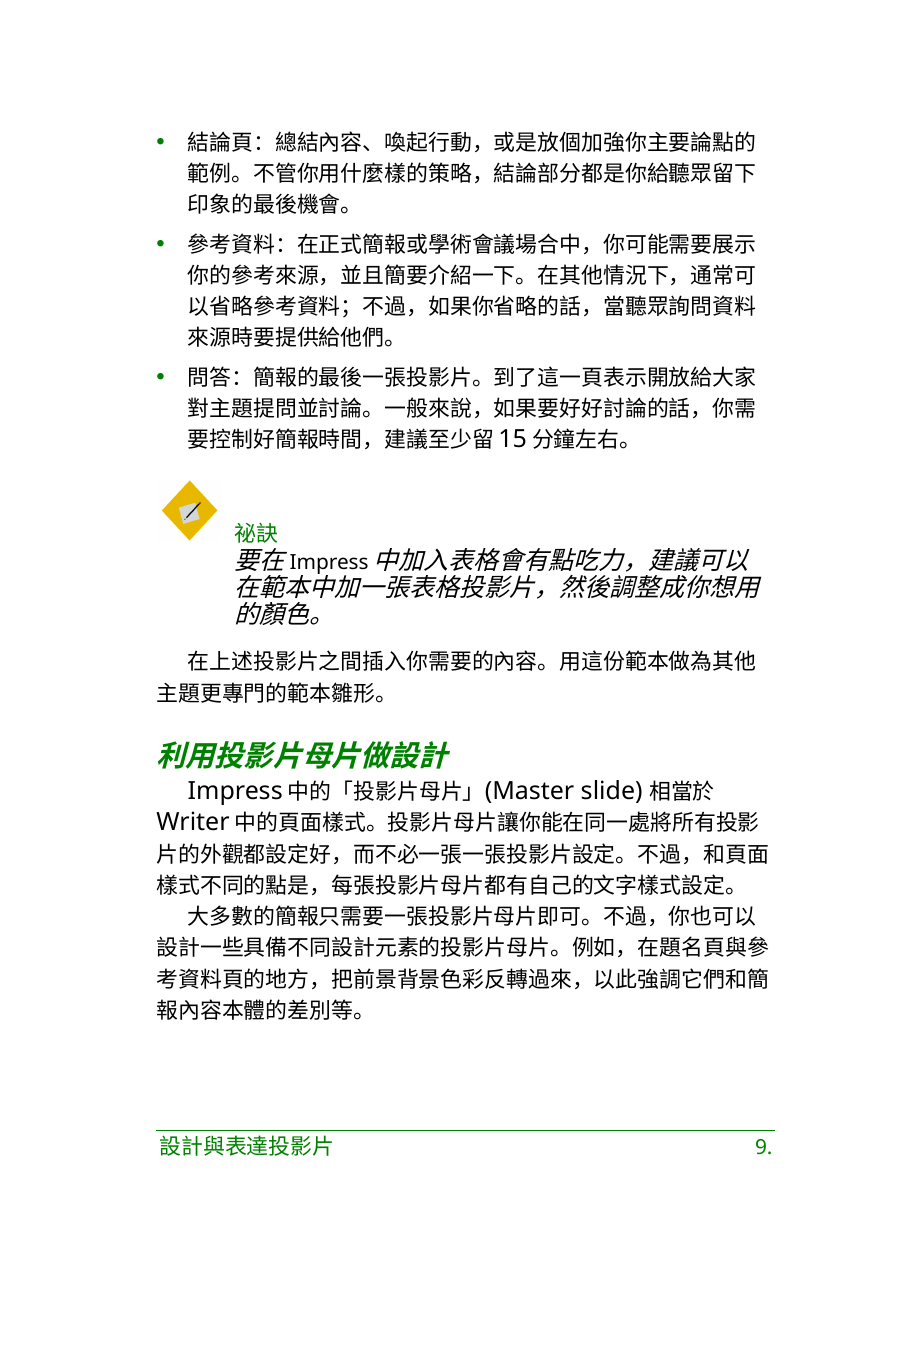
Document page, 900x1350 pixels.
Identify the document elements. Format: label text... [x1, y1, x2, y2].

text Impress中的「投影片母片」(Master slide) 相當於Writer中的頁面樣式。投影片母片讓你能在同一處將所有投影片的外觀都設定好，而不必一張一張投影片設定。不過，和頁面樣式不同的點是，每張投影片母片都有自己的文字樣式設定。 [156, 774, 775, 899]
list 參考資料：在正式簡報或學術會議場合中，你可能需要展示你的參考來源，並且簡要介紹一下。在其他情況下，通常可以省略參考資料；不過，如果你省略的話，當聽眾詢問資料來源時要提供給他們。 [156, 227, 775, 352]
subtitle 利用投影片母片做設計 [156, 732, 775, 774]
picture [157, 479, 220, 542]
list 問答：簡報的最後一張投影片。到了這一頁表示開放給大家對主題提問並討論。一般來說，如果要好好討論的話，你需要控制好簡報時間，建議至少留15分鐘左右。 [156, 360, 775, 454]
text 大多數的簡報只需要一張投影片母片即可。不過，你也可以設計一些具備不同設計元素的投影片母片。例如，在題名頁與參考資料頁的地方，把前景背景色彩反轉過來，以此強調它們和簡報內容本體的差別等。 [156, 899, 775, 1024]
list 祕訣 [156, 478, 775, 548]
list 結論頁：總結內容、喚起行動，或是放個加強你主要論點的範例。不管你用什麼樣的策略，結論部分都是你給聽眾留下印象的最後機會。 [156, 125, 775, 219]
text 在上述投影片之間插入你需要的內容。用這份範本做為其他主題更專門的範本雛形。 [156, 645, 775, 707]
text 要在Impress中加入表格會有點吃力，建議可以在範本中加一張表格投影片，然後調整成你想用的顏色。 [234, 548, 775, 629]
